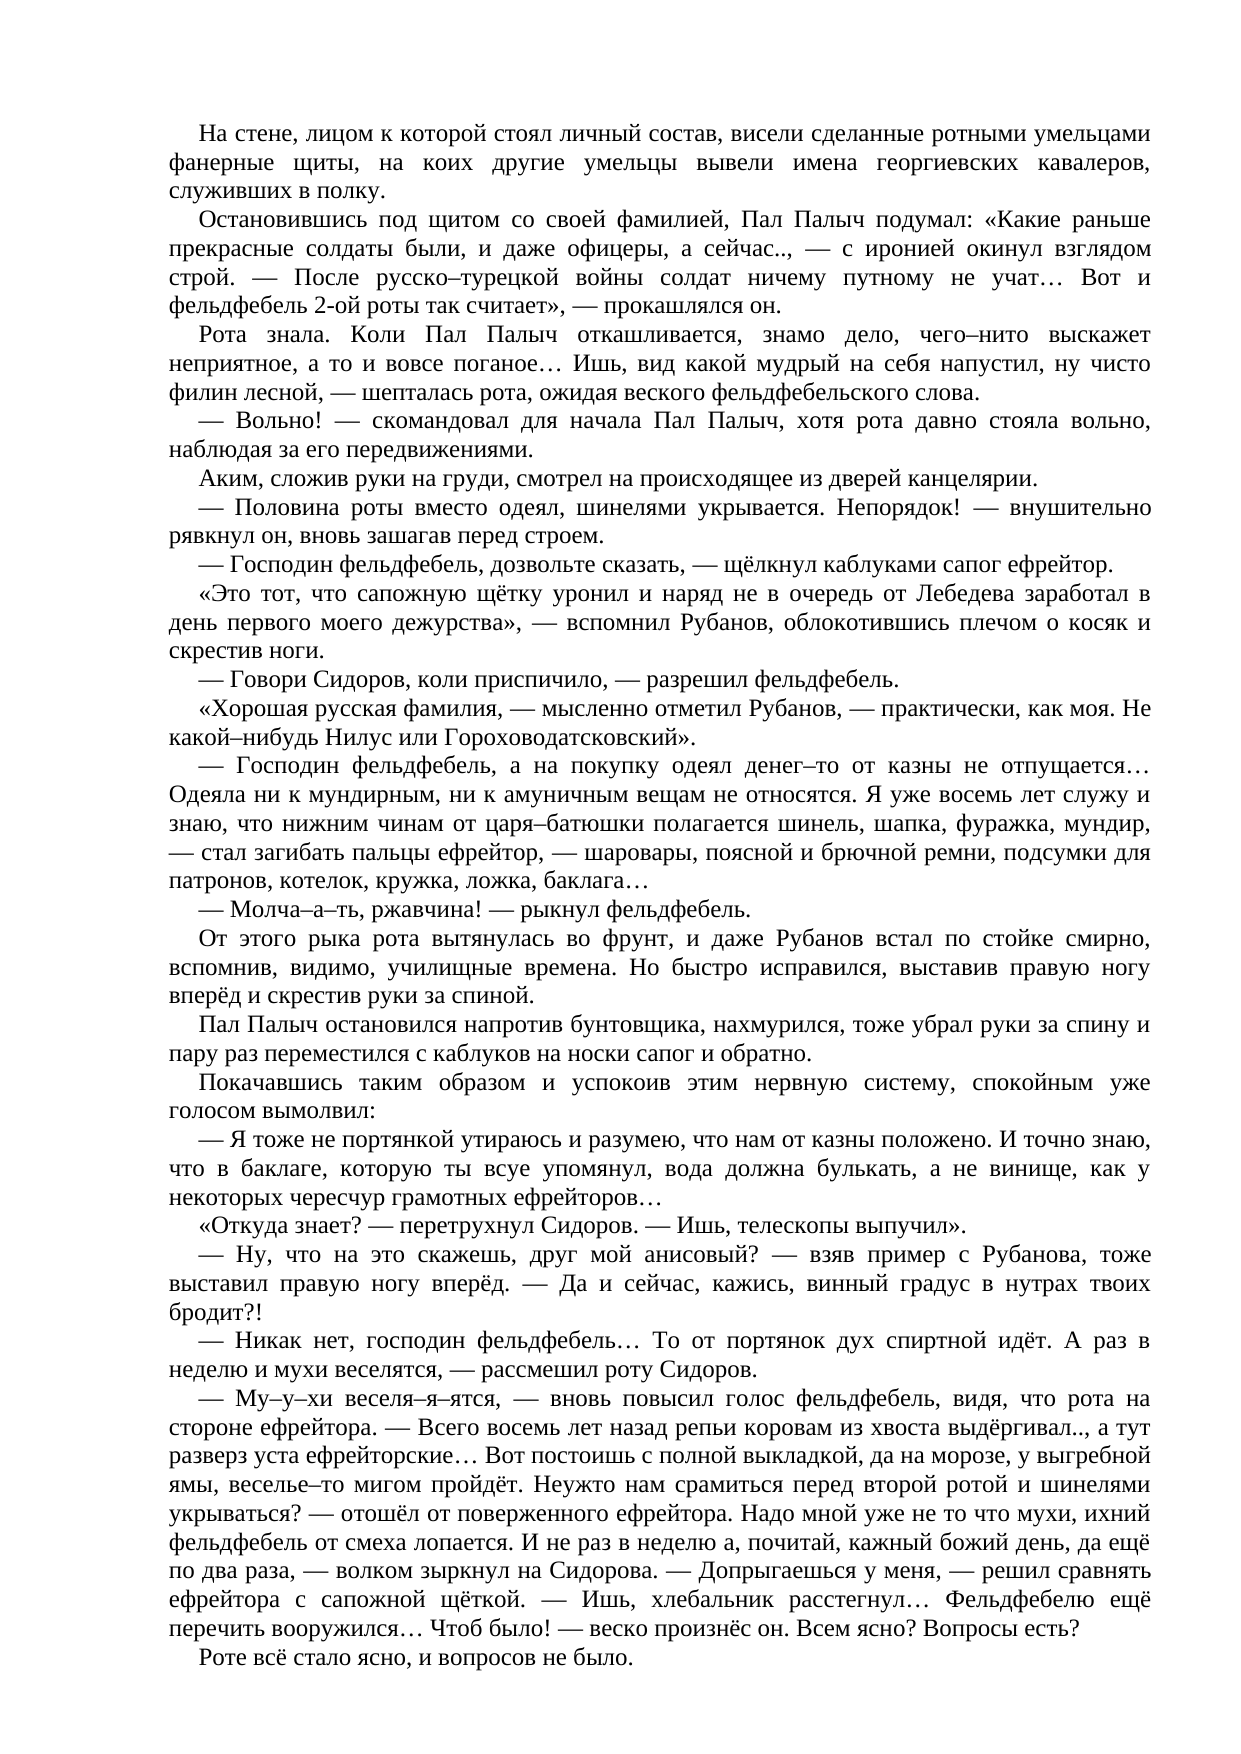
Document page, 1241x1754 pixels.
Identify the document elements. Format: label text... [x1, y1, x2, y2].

text — Я тоже не портянкой утираюсь и разумею, что нам от казны положено. И точно знаю, что в баклаге, которую ты всуе упомянул, вода должна булькать, а не винище, как у некоторых чересчур грамотных ефрейторов… [169, 1124, 1152, 1211]
text — Господин фельдфебель, дозвольте сказать, — щёлкнул каблуками сапог ефрейтор. [169, 549, 1152, 578]
text — Половина роты вместо одеял, шинелями укрывается. Непорядок! — внушительно рявкнул он, вновь зашагав перед строем. [169, 492, 1152, 549]
text — Му–у–хи веселя–я–ятся, — вновь повысил голос фельдфебель, видя, что рота на стороне ефрейтора. — Всего восемь лет назад репьи коровам из хвоста выдёргивал.., а тут разверз уста ефрейторские… Вот постоишь с полной выкладкой, да на морозе, у выгребной ямы, веселье–то мигом пройдёт. Неужто нам срамиться перед второй ротой и шинелями укрываться? — отошёл от поверженного ефрейтора. Надо мной уже не то что мухи, ихний фельдфебель от смеха лопается. И не раз в неделю а, почитай, кажный божий день, да ещё по два раза, — волком зыркнул на Сидорова. — Допрыгаешься у меня, — решил сравнять ефрейтора с сапожной щёткой. — Ишь, хлебальник расстегнул… Фельдфебелю ещё перечить вооружился… Чтоб было! — веско произнёс он. Всем ясно? Вопросы есть? [169, 1383, 1152, 1642]
text На стене, лицом к которой стоял личный состав, висели сделанные ротными умельцами фанерные щиты, на коих другие умельцы вывели имена георгиевских кавалеров, служивших в полку. [169, 118, 1152, 204]
text Остановившись под щитом со своей фамилией, Пал Палыч подумал: «Какие раньше прекрасные солдаты были, и даже офицеры, а сейчас.., — с иронией окинул взглядом строй. — После русско–турецкой войны солдат ничему путному не учат… Вот и фельдфебель 2-ой роты так считает», — прокашлялся он. [169, 204, 1152, 319]
text — Говори Сидоров, коли приспичило, — разрешил фельдфебель. [169, 664, 1152, 693]
text — Господин фельдфебель, а на покупку одеял денег–то от казны не отпущается… Одеяла ни к мундирным, ни к амуничным вещам не относятся. Я уже восемь лет служу и знаю, что нижним чинам от царя–батюшки полагается шинель, шапка, фуражка, мундир, — стал загибать пальцы ефрейтор, — шаровары, поясной и брючной ремни, подсумки для патронов, котелок, кружка, ложка, баклага… [169, 751, 1152, 894]
text «Откуда знает? — перетрухнул Сидоров. — Ишь, телескопы выпучил». [169, 1211, 1152, 1239]
text От этого рыка рота вытянулась во фрунт, и даже Рубанов встал по стойке смирно, вспомнив, видимо, училищные времена. Но быстро исправился, выставив правую ногу вперёд и скрестив руки за спиной. [169, 923, 1152, 1009]
text Роте всё стало ясно, и вопросов не было. [169, 1642, 1152, 1671]
text «Хорошая русская фамилия, — мысленно отметил Рубанов, — практически, как моя. Не какой–нибудь Нилус или Гороховодатсковский». [169, 693, 1152, 751]
text — Молча–а–ть, ржавчина! — рыкнул фельдфебель. [169, 894, 1152, 923]
text Пал Палыч остановился напротив бунтовщика, нахмурился, тоже убрал руки за спину и пару раз переместился с каблуков на носки сапог и обратно. [169, 1009, 1152, 1067]
text Покачавшись таким образом и успокоив этим нервную систему, спокойным уже голосом вымолвил: [169, 1067, 1152, 1124]
text — Ну, что на это скажешь, друг мой анисовый? — взяв пример с Рубанова, тоже выставил правую ногу вперёд. — Да и сейчас, кажись, винный градус в нутрах твоих бродит?! [169, 1239, 1152, 1326]
text «Это тот, что сапожную щётку уронил и наряд не в очередь от Лебедева заработал в день первого моего дежурства», — вспомнил Рубанов, облокотившись плечом о косяк и скрестив ноги. [169, 578, 1152, 664]
text — Вольно! — скомандовал для начала Пал Палыч, хотя рота давно стояла вольно, наблюдая за его передвижениями. [169, 406, 1152, 463]
text Рота знала. Коли Пал Палыч откашливается, знамо дело, чего–нито выскажет неприятное, а то и вовсе поганое… Ишь, вид какой мудрый на себя напустил, ну чисто филин лесной, — шепталась рота, ожидая веского фельдфебельского слова. [169, 319, 1152, 406]
text — Никак нет, господин фельдфебель… То от портянок дух спиртной идёт. А раз в неделю и мухи веселятся, — рассмешил роту Сидоров. [169, 1326, 1152, 1383]
text Аким, сложив руки на груди, смотрел на происходящее из дверей канцелярии. [169, 463, 1152, 492]
